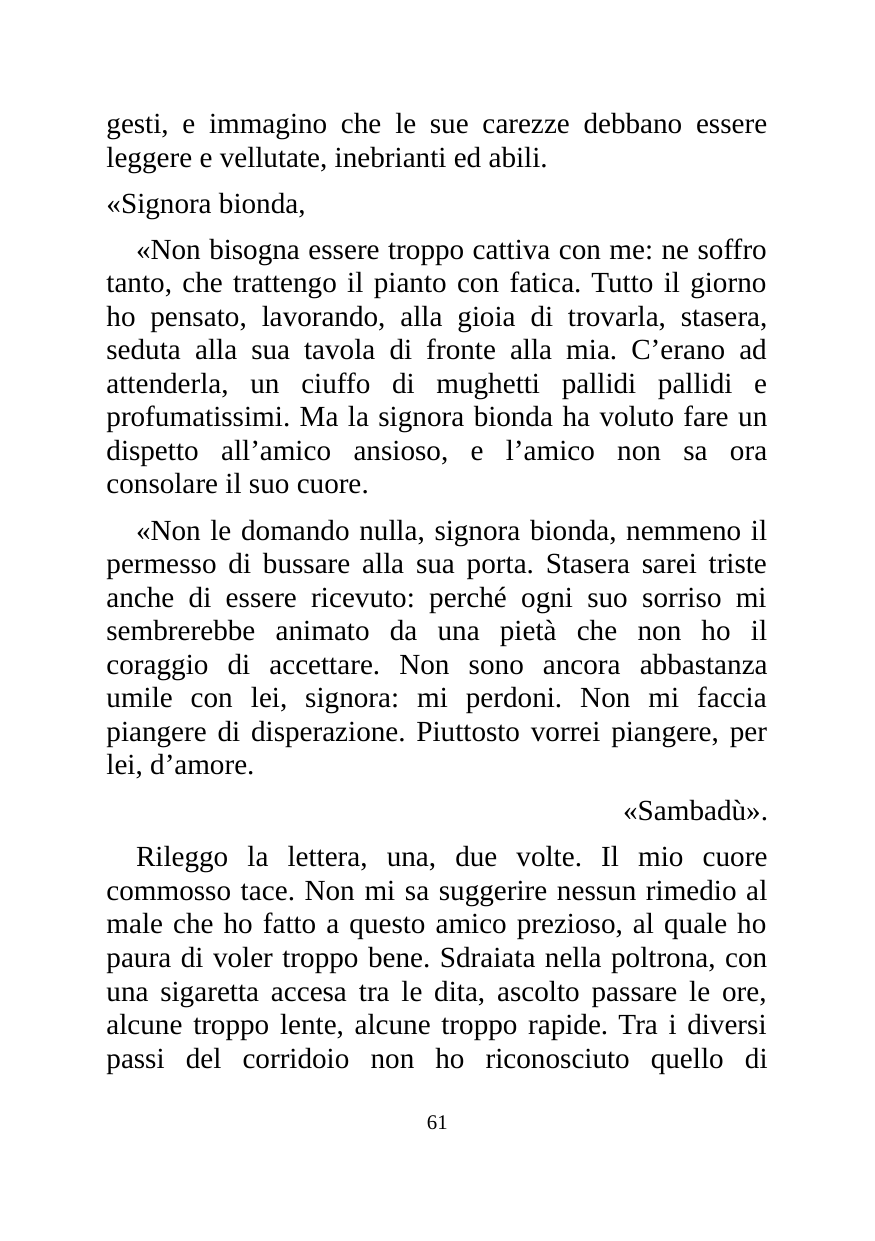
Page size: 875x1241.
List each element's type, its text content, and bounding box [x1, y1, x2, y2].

text «Non le domando nulla, signora bionda, nemmeno il permesso di bussare alla sua porta. Stasera sarei triste anche di essere ricevuto: perché ogni suo sorriso mi sembrerebbe animato da una pietà che non ho il coraggio di accettare. Non sono ancora abbastanza umile con lei, signora: mi perdoni. Non mi faccia piangere di disperazione. Piuttosto vorrei piangere, per lei, d’amore. [106, 513, 768, 781]
text Rileggo la lettera, una, due volte. Il mio cuore commosso tace. Non mi sa suggerire nessun rimedio al male che ho fatto a questo amico prezioso, al quale ho paura di voler troppo bene. Sdraiata nella poltrona, con una sigaretta accesa tra le dita, ascolto passare le ore, alcune troppo lente, alcune troppo rapide. Tra i diversi passi del corridoio non ho riconosciuto quello di [106, 839, 768, 1074]
text «Sambadù». [106, 793, 768, 827]
text «Non bisogna essere troppo cattiva con me: ne soffro tanto, che trattengo il pianto con fatica. Tutto il giorno ho pensato, lavorando, alla gioia di trovarla, stasera, seduta alla sua tavola di fronte alla mia. C’erano ad attenderla, un ciuffo di mughetti pallidi pallidi e profumatissimi. Ma la signora bionda ha voluto fare un dispetto all’amico ansioso, e l’amico non sa ora consolare il suo cuore. [106, 232, 768, 500]
text gesti, e immagino che le sue carezze debbano essere leggere e vellutate, inebrianti ed abili. [106, 106, 768, 173]
text «Signora bionda, [106, 186, 768, 219]
